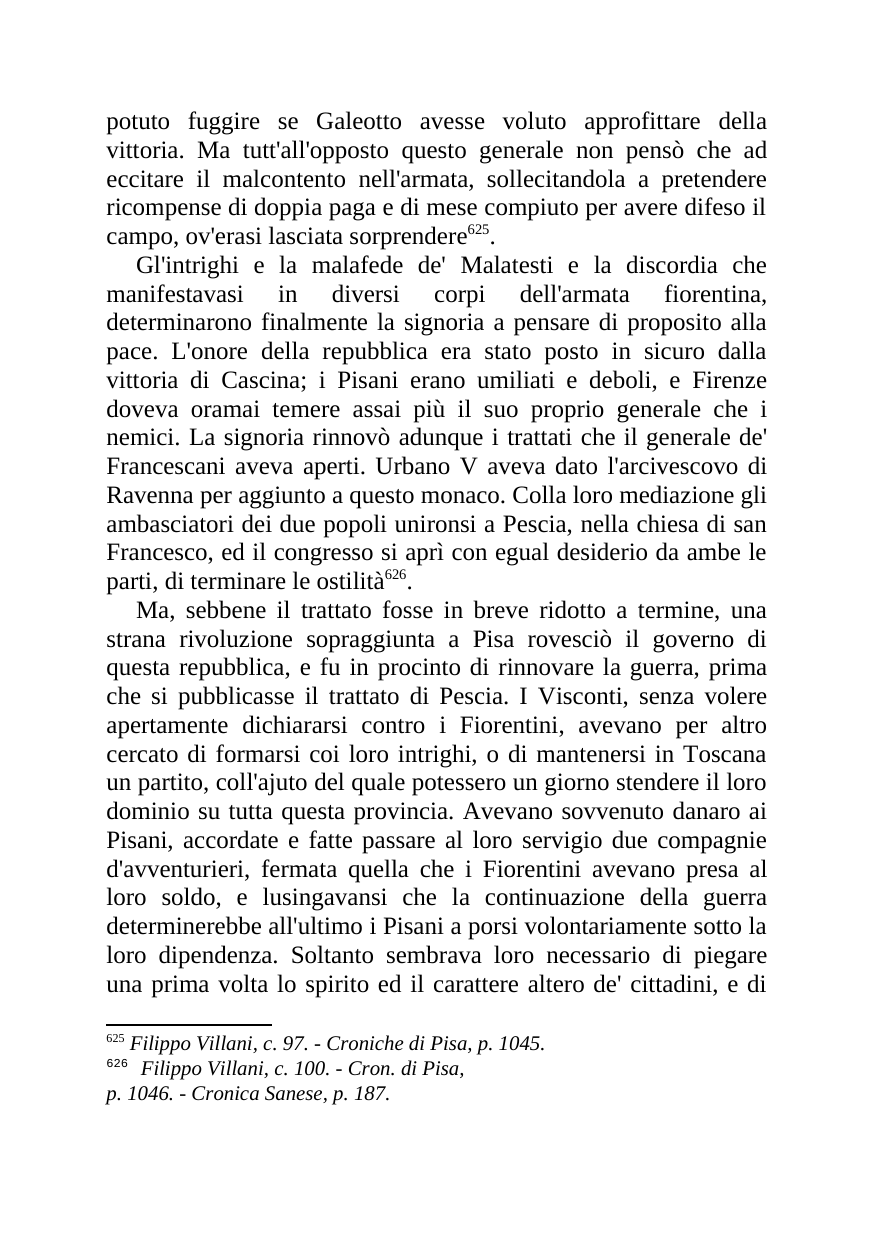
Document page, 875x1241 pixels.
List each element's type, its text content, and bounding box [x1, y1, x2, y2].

text Filippo Villani, c. 97. - Croniche di Pisa, p. 1045. [106, 1031, 768, 1055]
text Gl'intrighi e la malafede de' Malatesti e la discordia che manifestavasi in diversi corpi dell'armata fiorentina, determinarono finalmente la signoria a pensare di proposito alla pace. L'onore della repubblica era stato posto in sicuro dalla vittoria di Cascina; i Pisani erano umiliati e deboli, e Firenze doveva oramai temere assai più il suo proprio generale che i nemici. La signoria rinnovò adunque i trattati che il generale de' Francescani aveva aperti. Urbano V aveva dato l'arcivescovo di Ravenna per aggiunto a questo monaco. Colla loro mediazione gli ambasciatori dei due popoli unironsi a Pescia, nella chiesa di san Francesco, ed il congresso si aprì con egual desiderio da ambe le parti, di terminare le ostilità. [106, 250, 768, 595]
text Ma, sebbene il trattato fosse in breve ridotto a termine, una strana rivoluzione sopraggiunta a Pisa rovesciò il governo di questa repubblica, e fu in procinto di rinnovare la guerra, prima che si pubblicasse il trattato di Pescia. I Visconti, senza volere apertamente dichiararsi contro i Fiorentini, avevano per altro cercato di formarsi coi loro intrighi, o di mantenersi in Toscana un partito, coll'ajuto del quale potessero un giorno stendere il loro dominio su tutta questa provincia. Avevano sovvenuto danaro ai Pisani, accordate e fatte passare al loro servigio due compagnie d'avventurieri, fermata quella che i Fiorentini avevano presa al loro soldo, e lusingavansi che la continuazione della guerra determinerebbe all'ultimo i Pisani a porsi volontariamente sotto la loro dipendenza. Soltanto sembrava loro necessario di piegare una prima volta lo spirito ed il carattere altero de' cittadini, e di [106, 595, 768, 997]
text potuto fuggire se Galeotto avesse voluto approfittare della vittoria. Ma tutt'all'opposto questo generale non pensò che ad eccitare il malcontento nell'armata, sollecitandola a pretendere ricompense di doppia paga e di mese compiuto per avere difeso il campo, ov'erasi lasciata sorprendere. [106, 106, 768, 250]
text Filippo Villani, c. 100. - Cron. di Pisa, [106, 1055, 768, 1081]
text p. 1046. - Cronica Sanese, p. 187. [106, 1081, 768, 1105]
